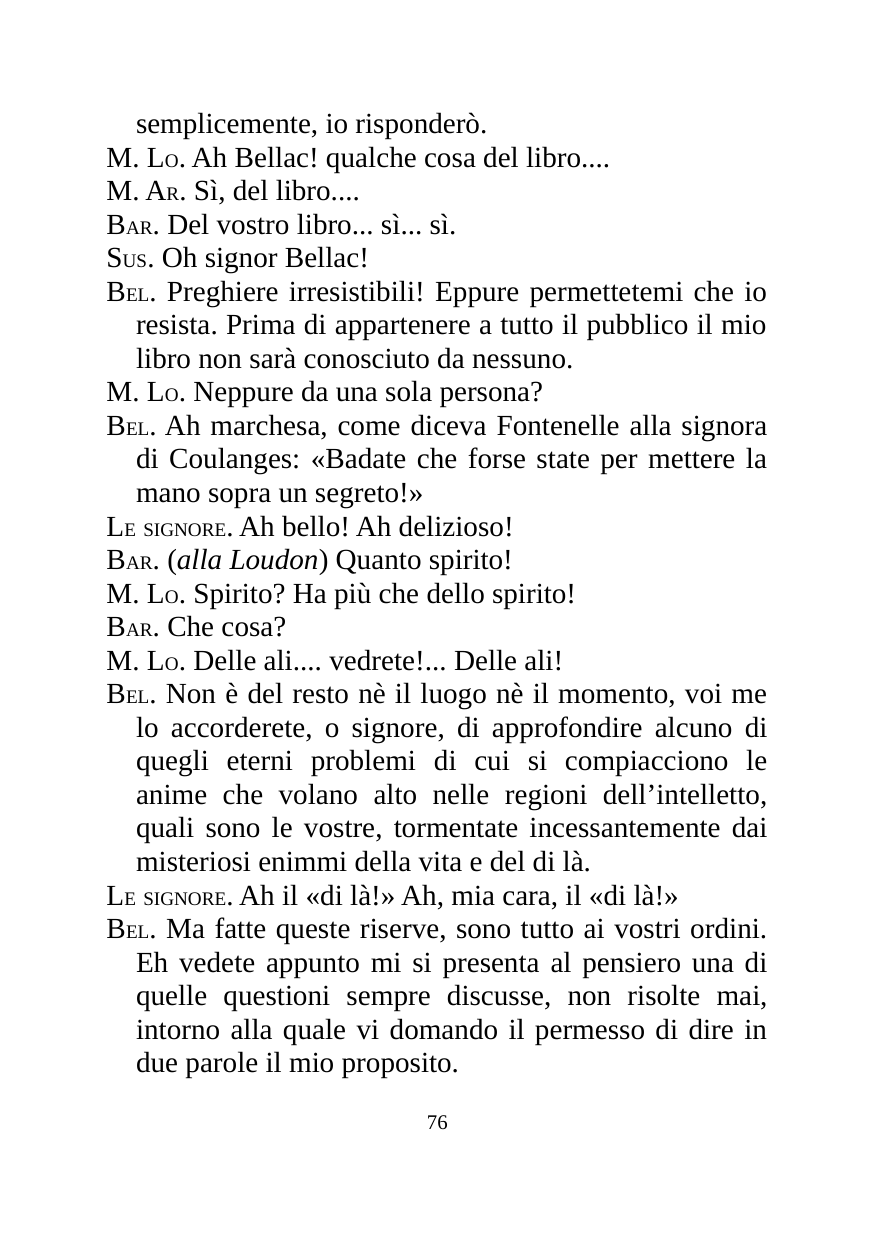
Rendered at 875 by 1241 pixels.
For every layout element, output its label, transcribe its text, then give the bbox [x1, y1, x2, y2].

text Le signore. Ah bello! Ah delizioso! [106, 509, 768, 542]
text Bel. Preghiere irresistibili! Eppure permettetemi che io resista. Prima di appartenere a tutto il pubblico il mio libro non sarà conosciuto da nessuno. [106, 274, 768, 374]
text Le signore. Ah il «di là!» Ah, mia cara, il «di là!» [106, 878, 768, 911]
text M. Ar. Sì, del libro.... [106, 173, 768, 207]
text Bel. Ma fatte queste riserve, sono tutto ai vostri ordini. Eh vedete appunto mi si presenta al pensiero una di quelle questioni sempre discusse, non risolte mai, intorno alla quale vi domando il permesso di dire in due parole il mio proposito. [106, 911, 768, 1079]
text semplicemente, io risponderò. [106, 106, 768, 140]
text Bel. Ah marchesa, come diceva Fontenelle alla signora di Coulanges: «Badate che forse state per mettere la mano sopra un segreto!» [106, 408, 768, 509]
text M. Lo. Neppure da una sola persona? [106, 374, 768, 408]
text M. Lo. Delle ali.... vedrete!... Delle ali! [106, 643, 768, 676]
text Bar. Del vostro libro... sì... sì. [106, 207, 768, 240]
text M. Lo. Ah Bellac! qualche cosa del libro.... [106, 140, 768, 173]
text Sus. Oh signor Bellac! [106, 240, 768, 274]
text M. Lo. Spirito? Ha più che dello spirito! [106, 576, 768, 609]
text Bel. Non è del resto nè il luogo nè il momento, voi me lo accorderete, o signore, di approfondire alcuno di quegli eterni problemi di cui si compiacciono le anime che volano alto nelle regioni dell’intelletto, quali sono le vostre, tormentate incessantemente dai misteriosi enimmi della vita e del di là. [106, 676, 768, 878]
text Bar. Che cosa? [106, 609, 768, 643]
text Bar. (alla Loudon) Quanto spirito! [106, 542, 768, 576]
